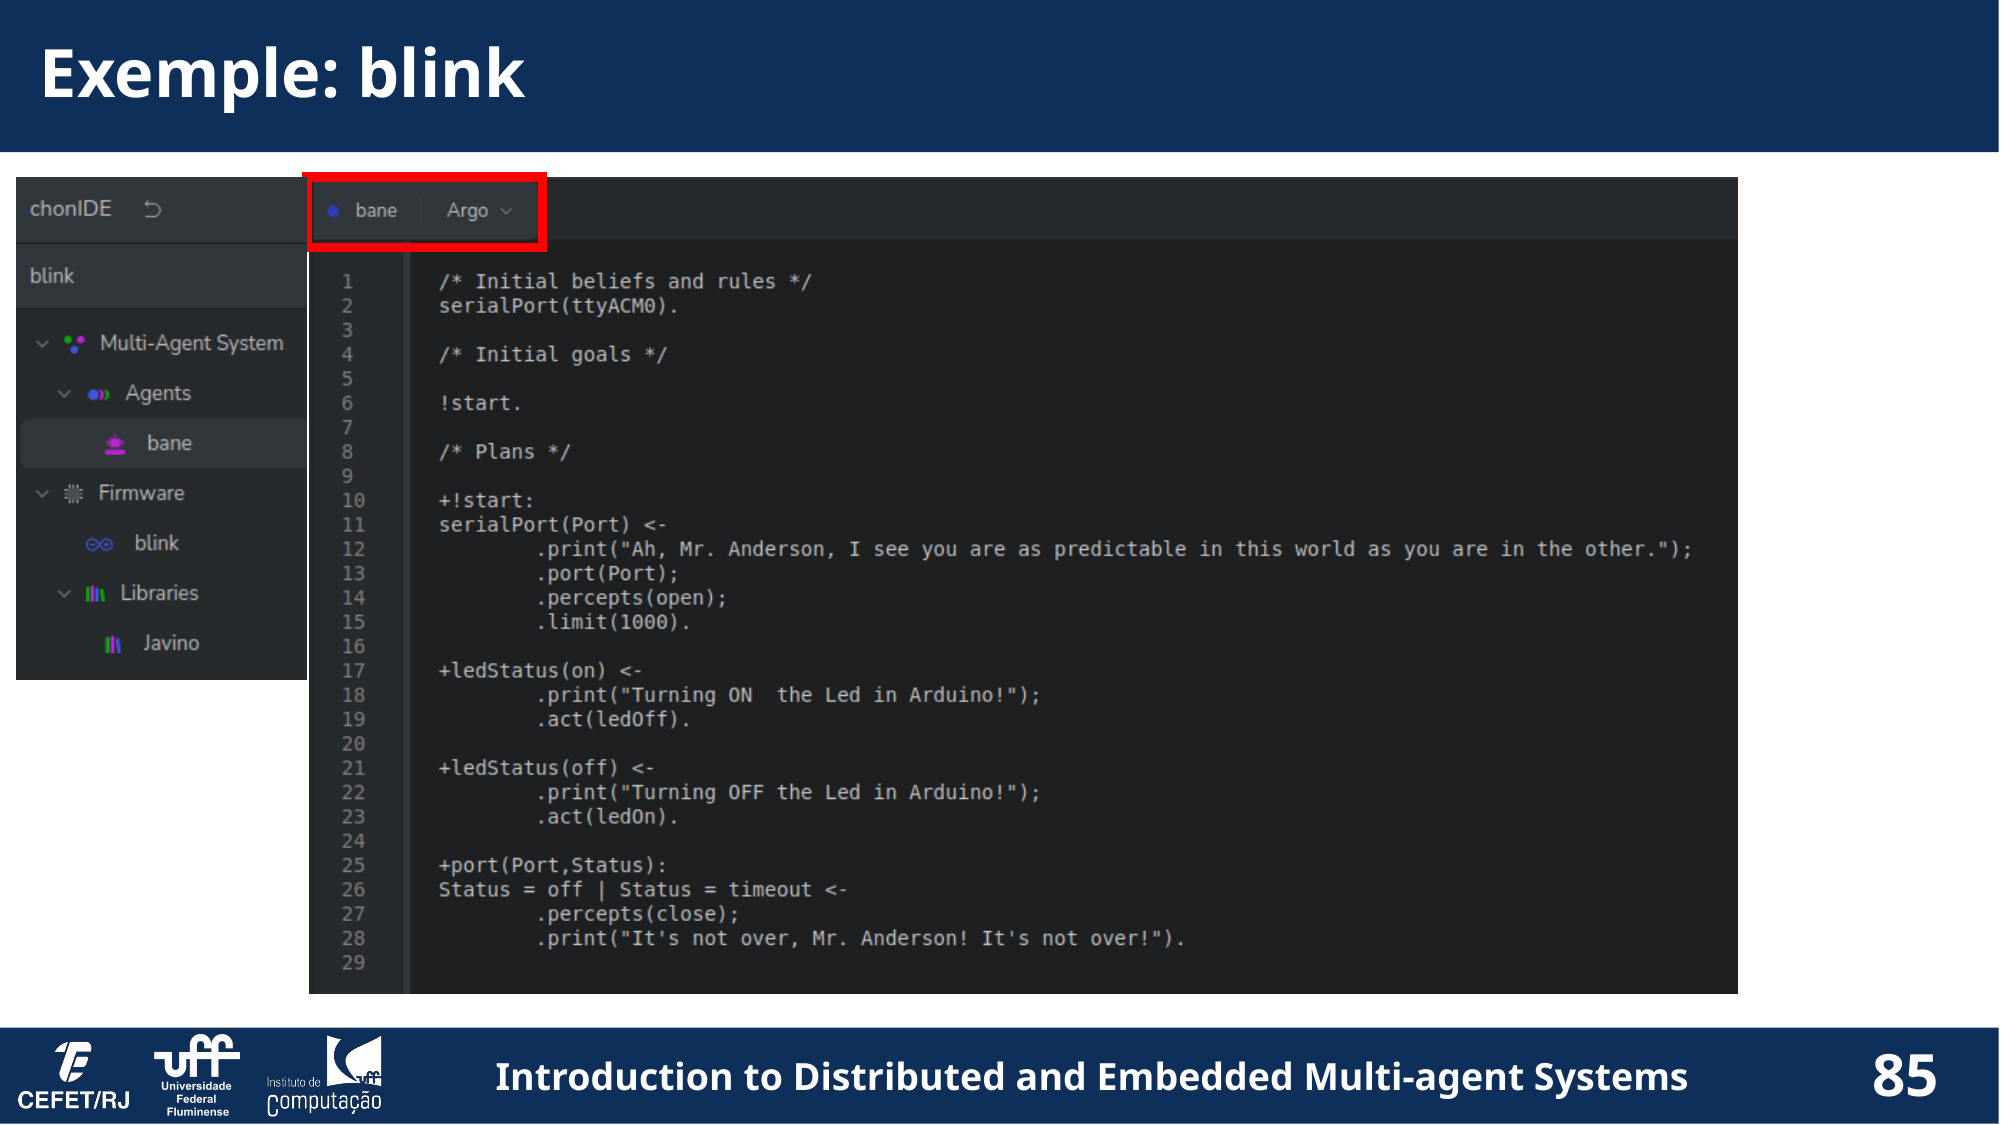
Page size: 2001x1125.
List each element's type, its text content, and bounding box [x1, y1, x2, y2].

picture [16, 177, 307, 680]
picture [309, 177, 1738, 994]
picture [312, 182, 538, 243]
picture [265, 1033, 383, 1117]
picture [18, 1021, 129, 1125]
picture [153, 1033, 241, 1121]
text_box Exemple: blink [25, 23, 1999, 119]
